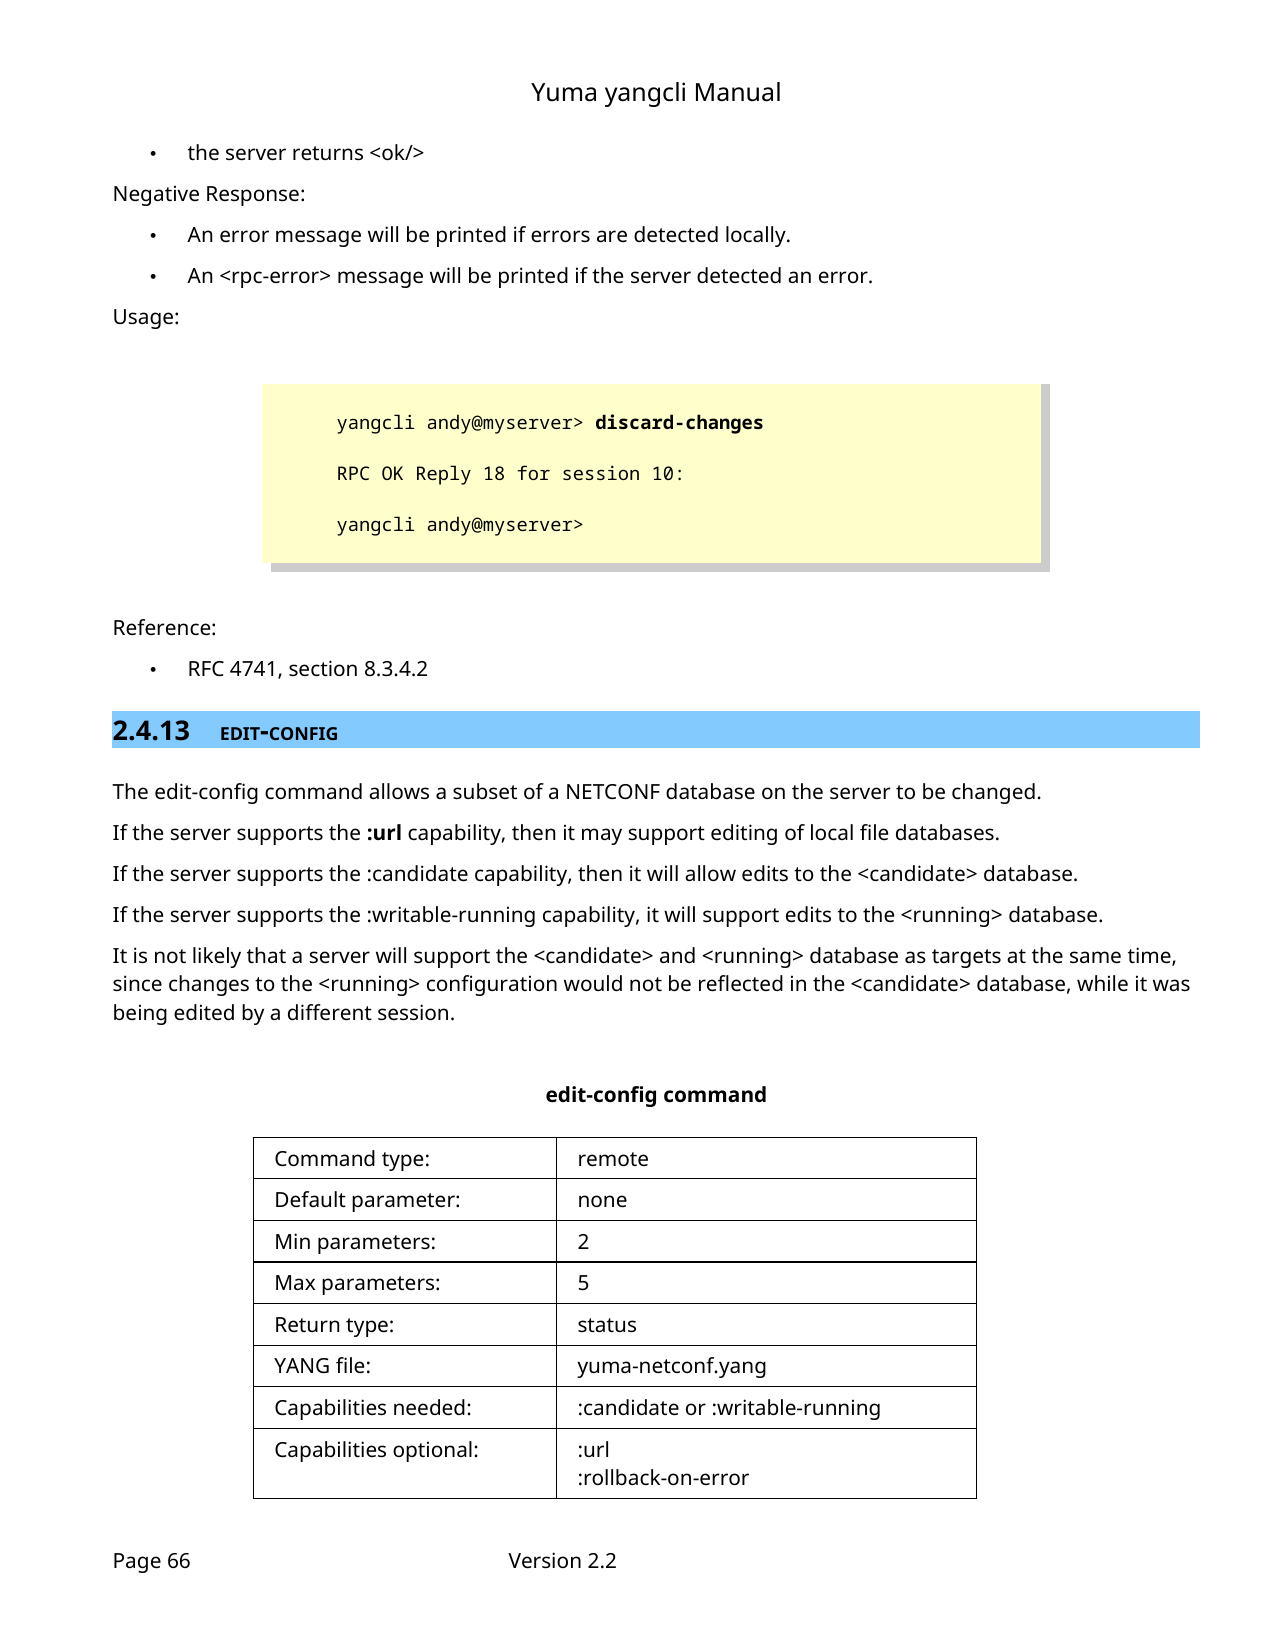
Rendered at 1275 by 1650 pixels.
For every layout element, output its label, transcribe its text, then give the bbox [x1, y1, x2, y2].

subtitle edit-config command [127, 1080, 1185, 1108]
table_cell :candidate or :writable-running [557, 1387, 976, 1428]
text Usage: [112, 302, 1200, 331]
table_cell YANG file: [254, 1346, 556, 1386]
text Negative Response: [112, 179, 1200, 208]
table_cell 2 [557, 1221, 976, 1261]
table_cell Capabilities optional: [254, 1429, 556, 1498]
table_cell yuma-netconf.yang [557, 1346, 976, 1386]
table_cell status [557, 1304, 976, 1344]
text It is not likely that a server will support the <candidate> and <running> database as targets at the same time, since changes to the <running> configuration would not be reflected in the <candidate> database, while it was being edited by a different session. [112, 941, 1200, 1026]
text yangcli andy@myserver> discard-changes [262, 410, 1041, 435]
table_cell Max parameters: [254, 1263, 556, 1303]
text RPC OK Reply 18 for session 10: [262, 461, 1041, 486]
text If the server supports the :url capability, then it may support editing of local file databases. [112, 818, 1200, 847]
list An error message will be printed if errors are detected locally. [150, 220, 1200, 249]
text Reference: [112, 613, 1200, 641]
text The edit-config command allows a subset of a NETCONF database on the server to be changed. [112, 777, 1200, 806]
subtitle edit-config [112, 711, 1200, 748]
list the server returns <ok/> [150, 138, 1200, 167]
table_header Command type: [254, 1138, 556, 1178]
table_cell Default parameter: [254, 1179, 556, 1220]
text yangcli andy@myserver> [262, 512, 1041, 537]
table_cell Min parameters: [254, 1221, 556, 1261]
table_cell :url :rollback-on-error [557, 1429, 976, 1498]
text If the server supports the :writable-running capability, it will support edits to the <running> database. [112, 900, 1200, 928]
text If the server supports the :candidate capability, then it will allow edits to the <candidate> database. [112, 859, 1200, 888]
list RFC 4741, section 8.3.4.2 [150, 654, 1200, 682]
table_cell 5 [557, 1263, 976, 1303]
table_cell Return type: [254, 1304, 556, 1344]
table_cell none [557, 1179, 976, 1220]
list An <rpc-error> message will be printed if the server detected an error. [150, 261, 1200, 290]
table_cell Capabilities needed: [254, 1387, 556, 1428]
table_header remote [557, 1138, 976, 1178]
